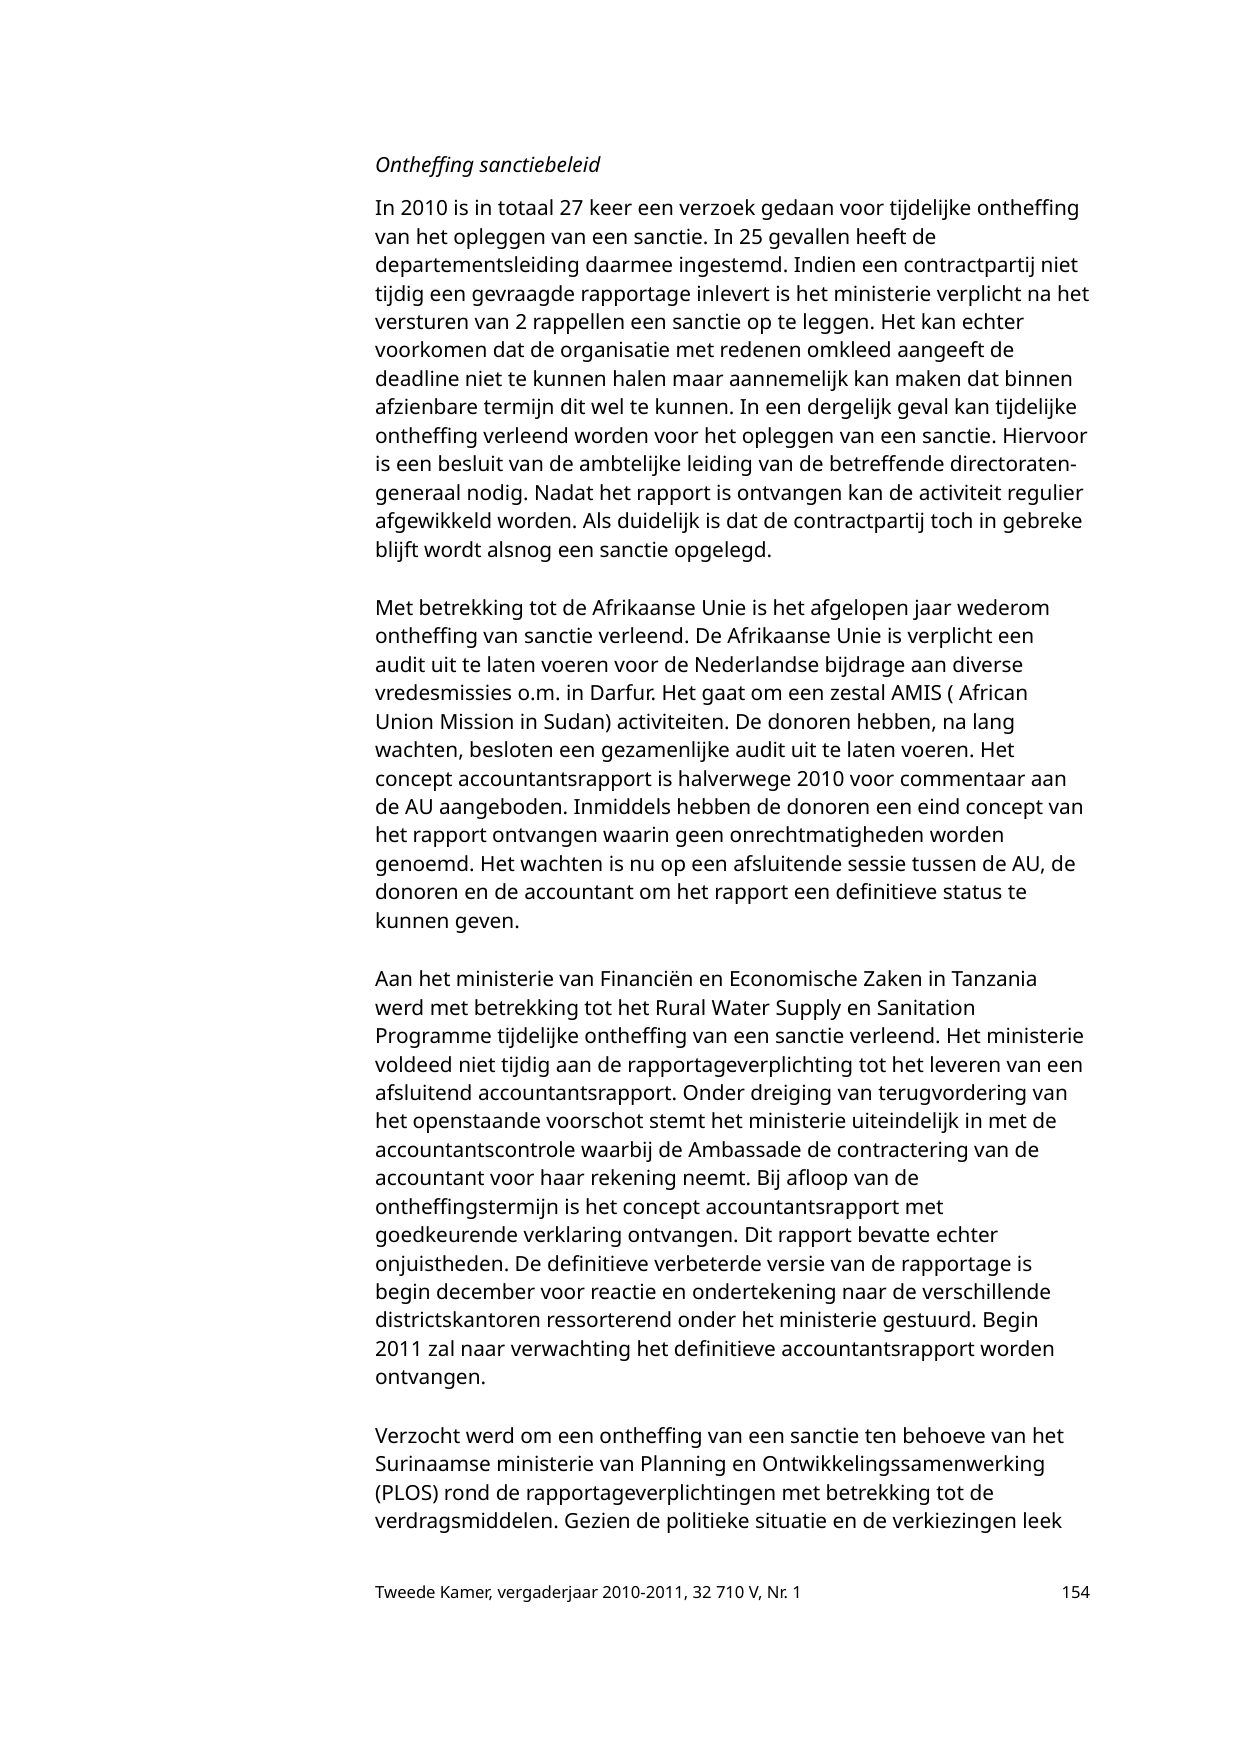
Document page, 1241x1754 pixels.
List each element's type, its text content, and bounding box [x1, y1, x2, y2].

text Aan het ministerie van Financiën en Economische Zaken in Tanzania werd met betrekking tot het Rural Water Supply en Sanitation Programme tijdelijke ontheffing van een sanctie verleend. Het ministerie voldeed niet tijdig aan de rapportageverplichting tot het leveren van een afsluitend accountantsrapport. Onder dreiging van terugvordering van het openstaande voorschot stemt het ministerie uiteindelijk in met de accountantscontrole waarbij de Ambassade de contractering van de accountant voor haar rekening neemt. Bij afloop van de ontheffingstermijn is het concept accountantsrapport met goedkeurende verklaring ontvangen. Dit rapport bevatte echter onjuistheden. De definitieve verbeterde versie van de rapportage is begin december voor reactie en ondertekening naar de verschillende districtskantoren ressorterend onder het ministerie gestuurd. Begin 2011 zal naar verwachting het definitieve accountantsrapport worden ontvangen. [375, 964, 1090, 1391]
text Verzocht werd om een ontheffing van een sanctie ten behoeve van het Surinaamse ministerie van Planning en Ontwikkelingssamenwerking (PLOS) rond de rapportageverplichtingen met betrekking tot de verdragsmiddelen. Gezien de politieke situatie en de verkiezingen leek [375, 1421, 1090, 1535]
text Ontheffing sanctiebeleid [375, 150, 1090, 178]
text Met betrekking tot de Afrikaanse Unie is het afgelopen jaar wederom ontheffing van sanctie verleend. De Afrikaanse Unie is verplicht een audit uit te laten voeren voor de Nederlandse bijdrage aan diverse vredesmissies o.m. in Darfur. Het gaat om een zestal AMIS ( African Union Mission in Sudan) activiteiten. De donoren hebben, na lang wachten, besloten een gezamenlijke audit uit te laten voeren. Het concept accountantsrapport is halverwege 2010 voor commentaar aan de AU aangeboden. Inmiddels hebben de donoren een eind concept van het rapport ontvangen waarin geen onrechtmatigheden worden genoemd. Het wachten is nu op een afsluitende sessie tussen de AU, de donoren en de accountant om het rapport een definitieve status te kunnen geven. [375, 593, 1090, 934]
text In 2010 is in totaal 27 keer een verzoek gedaan voor tijdelijke ontheffing van het opleggen van een sanctie. In 25 gevallen heeft de departementsleiding daarmee ingestemd. Indien een contractpartij niet tijdig een gevraagde rapportage inlevert is het ministerie verplicht na het versturen van 2 rappellen een sanctie op te leggen. Het kan echter voorkomen dat de organisatie met redenen omkleed aangeeft de deadline niet te kunnen halen maar aannemelijk kan maken dat binnen afzienbare termijn dit wel te kunnen. In een dergelijk geval kan tijdelijke ontheffing verleend worden voor het opleggen van een sanctie. Hiervoor is een besluit van de ambtelijke leiding van de betreffende directoraten-generaal nodig. Nadat het rapport is ontvangen kan de activiteit regulier afgewikkeld worden. Als duidelijk is dat de contractpartij toch in gebreke blijft wordt alsnog een sanctie opgelegd. [375, 193, 1090, 563]
